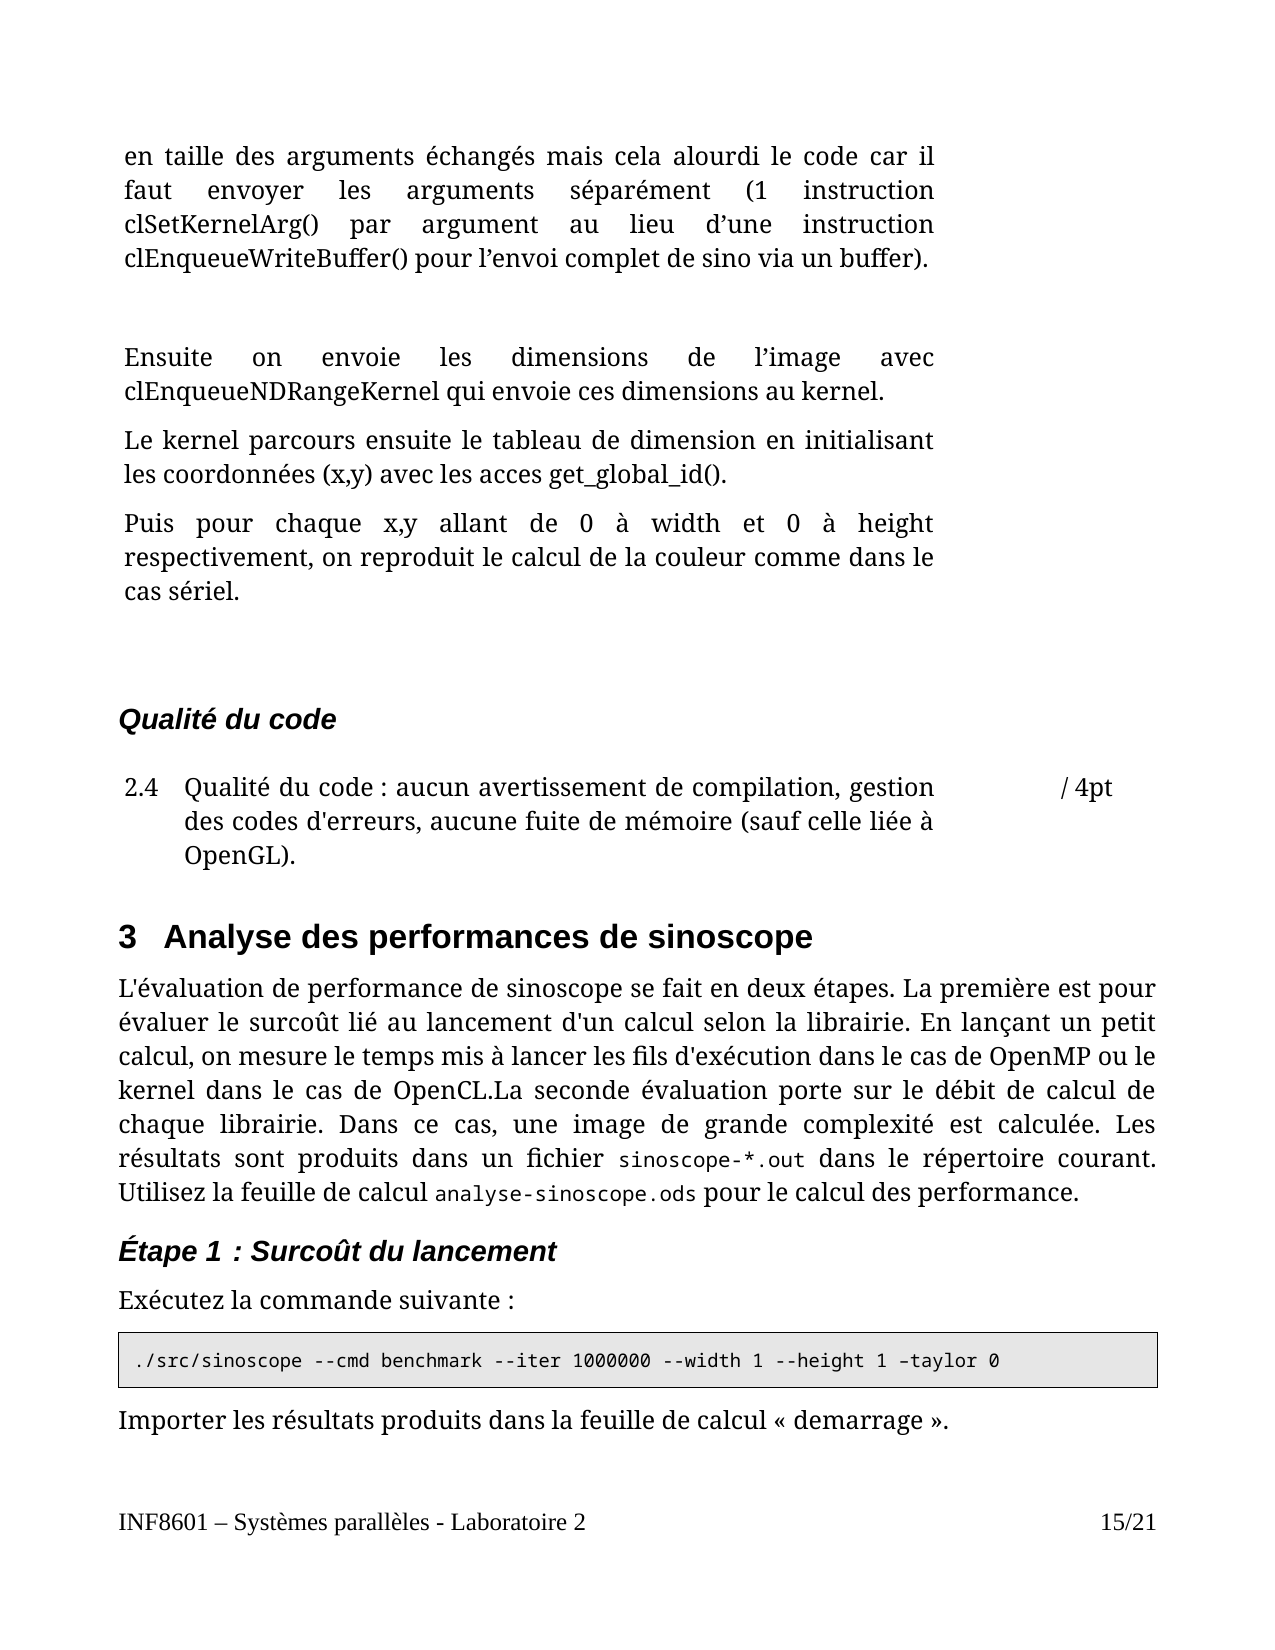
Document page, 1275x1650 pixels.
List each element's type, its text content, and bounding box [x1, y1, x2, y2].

text Exécutez la commande suivante : [118, 1283, 1157, 1317]
table_header en taille des arguments échangés mais cela alourdi le code car il faut envoyer les arguments séparément (1 instruction clSetKernelArg() par argument au lieu d’une instruction clEnqueueWriteBuffer() pour l’envoi complet de sino via un buffer). Ensuite on envoie les dimensions de l’image avec clEnqueueNDRangeKernel qui envoie ces dimensions au kernel. Le kernel parcours ensuite le tableau de dimension en initialisant les coordonnées (x,y) avec les acces get_global_id(). Puis pour chaque x,y allant de 0 à width et 0 à height respectivement, on reproduit le calcul de la couleur comme dans le cas sériel. [118, 118, 941, 677]
subtitle Analyse des performances de sinoscope [118, 917, 1157, 956]
subtitle Qualité du code [118, 702, 1157, 736]
text L'évaluation de performance de sinoscope se fait en deux étapes. La première est pour évaluer le surcoût lié au lancement d'un calcul selon la librairie. En lançant un petit calcul, on mesure le temps mis à lancer les fils d'exécution dans le cas de OpenMP ou le kernel dans le cas de OpenCL.La seconde évaluation porte sur le débit de calcul de chaque librairie. Dans ce cas, une image de grande complexité est calculée. Les résultats sont produits dans un fichier sinoscope-*.out dans le répertoire courant. Utilisez la feuille de calcul analyse-sinoscope.ods pour le calcul des performance. [118, 971, 1157, 1209]
table_header Qualité du code : aucun avertissement de compilation, gestion des codes d'erreurs, aucune fuite de mémoire (sauf celle liée à OpenGL). [118, 749, 941, 892]
table_header [1049, 118, 1157, 677]
table_header [941, 749, 1049, 892]
text ./src/sinoscope --cmd benchmark --iter 1000000 --width 1 --height 1 –taylor 0 [119, 1333, 1157, 1387]
text Importer les résultats produits dans la feuille de calcul « demarrage ». [118, 1402, 1157, 1437]
table_header / 4pt [1049, 749, 1157, 892]
table_header [941, 118, 1049, 677]
subtitle Étape 1 : Surcoût du lancement [118, 1234, 1157, 1268]
